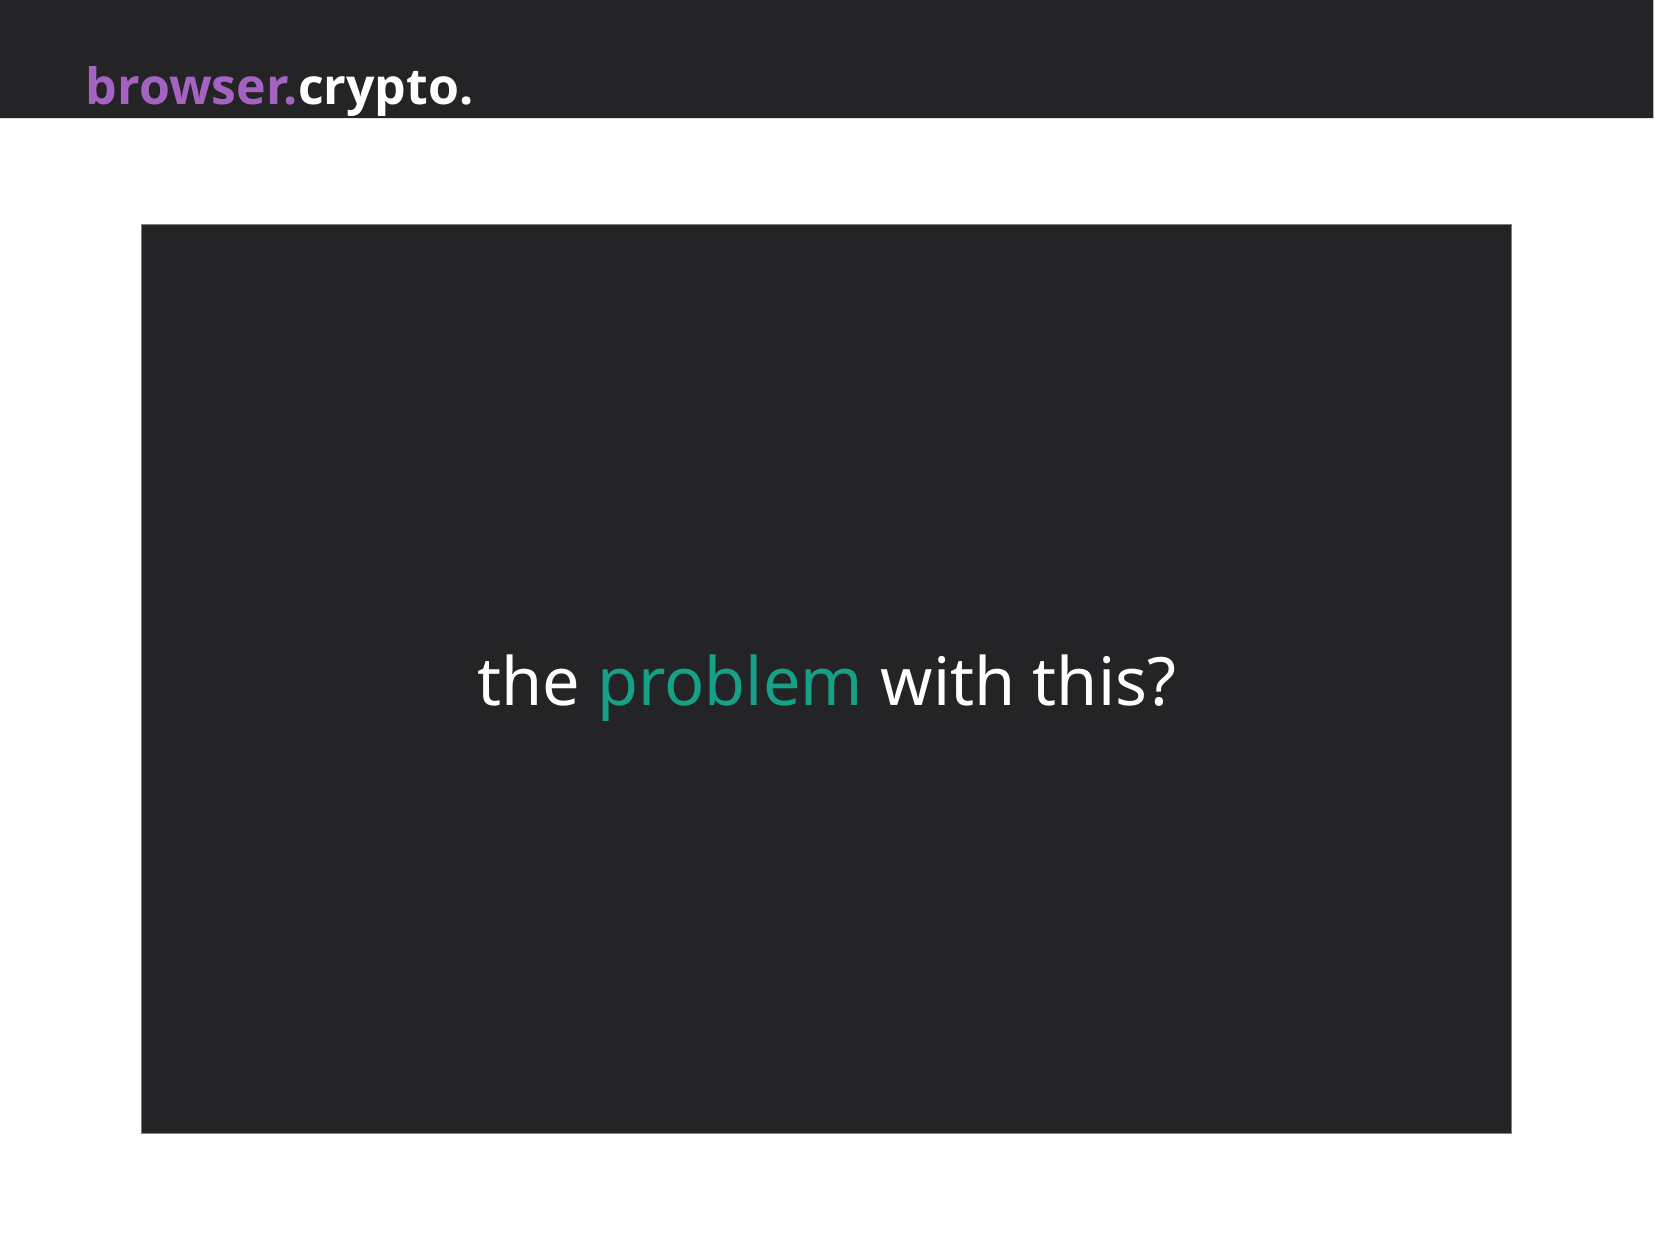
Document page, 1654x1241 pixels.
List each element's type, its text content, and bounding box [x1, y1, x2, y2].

text_box [0, 0, 1654, 119]
text_box the problem with this? [141, 224, 1512, 1134]
text_box browser.crypto. [70, 43, 567, 119]
text_box [165, 531, 1441, 1087]
